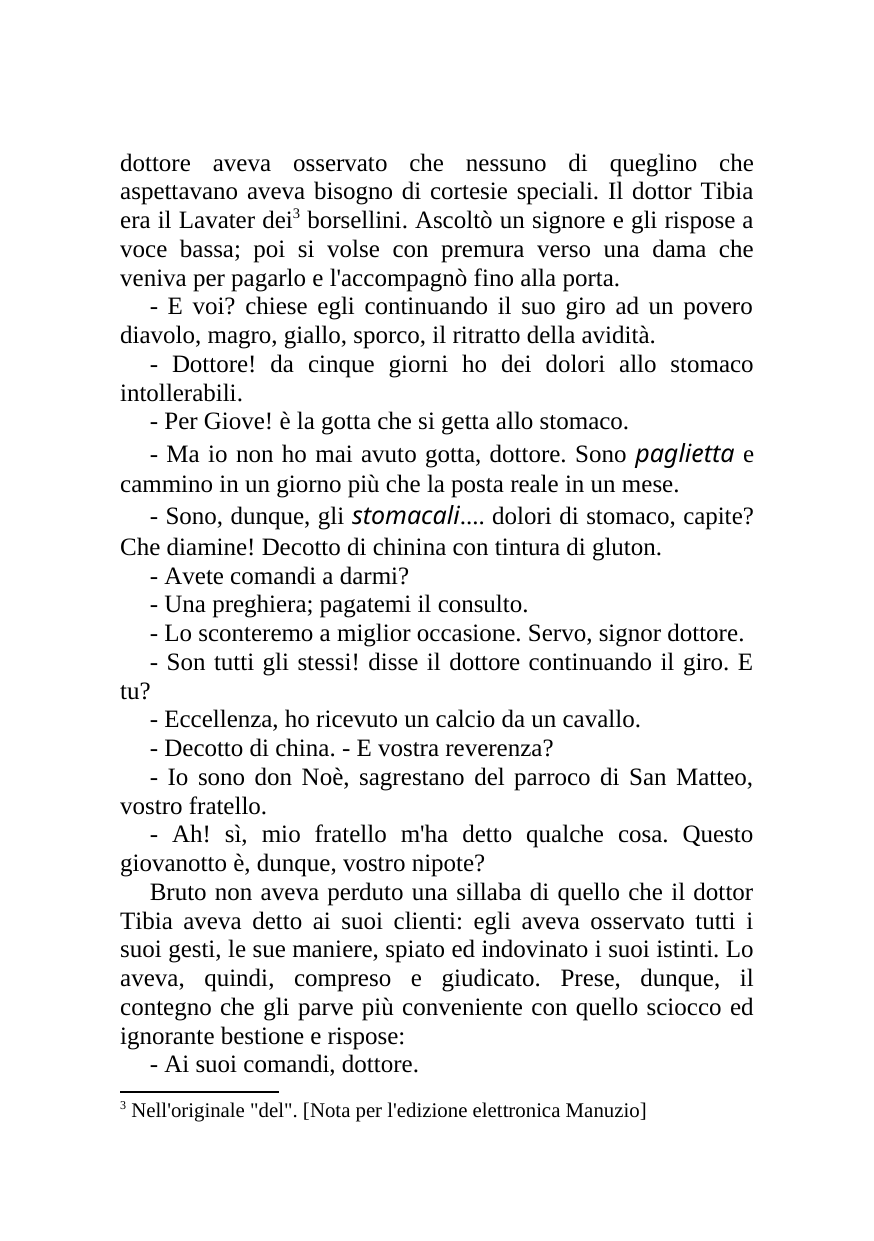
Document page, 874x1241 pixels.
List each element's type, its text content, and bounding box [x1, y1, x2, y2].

text - Ma io non ho mai avuto gotta, dottore. Sono paglietta e cammino in un giorno più che la posta reale in un mese. [120, 435, 754, 498]
text - Decotto di china. - E vostra reverenza? [120, 733, 754, 762]
text - Son tutti gli stessi! disse il dottore continuando il giro. E tu? [120, 647, 754, 704]
text - Dottore! da cinque giorni ho dei dolori allo stomaco intollerabili. [120, 349, 754, 406]
text - Ai suoi comandi, dottore. [120, 1049, 754, 1078]
text - Eccellenza, ho ricevuto un calcio da un cavallo. [120, 704, 754, 733]
text - Ah! sì, mio fratello m'ha detto qualche cosa. Questo giovanotto è, dunque, vostro nipote? [120, 819, 754, 877]
text - Avete comandi a darmi? [120, 561, 754, 589]
text - Una preghiera; pagatemi il consulto. [120, 589, 754, 618]
text dottore aveva osservato che nessuno di queglino che aspettavano aveva bisogno di cortesie speciali. Il dottor Tibia era il Lavater dei borsellini. Ascoltò un signore e gli rispose a voce bassa; poi si volse con premura verso una dama che veniva per pagarlo e l'accompagnò fino alla porta. [120, 148, 754, 291]
text - Lo sconteremo a miglior occasione. Servo, signor dottore. [120, 618, 754, 647]
text Bruto non aveva perduto una sillaba di quello che il dottor Tibia aveva detto ai suoi clienti: egli aveva osservato tutti i suoi gesti, le sue maniere, spiato ed indovinato i suoi istinti. Lo aveva, quindi, compreso e giudicato. Prese, dunque, il contegno che gli parve più conveniente con quello sciocco ed ignorante bestione e rispose: [120, 877, 754, 1049]
text - E voi? chiese egli continuando il suo giro ad un povero diavolo, magro, giallo, sporco, il ritratto della avidità. [120, 291, 754, 349]
text - Per Giove! è la gotta che si getta allo stomaco. [120, 406, 754, 435]
text - Sono, dunque, gli stomacali.... dolori di stomaco, capite? Che diamine! Decotto di chinina con tintura di gluton. [120, 498, 754, 561]
text - Io sono don Noè, sagrestano del parroco di San Matteo, vostro fratello. [120, 762, 754, 819]
text Nell'originale "del". [Nota per l'edizione elettronica Manuzio] [120, 1098, 754, 1122]
